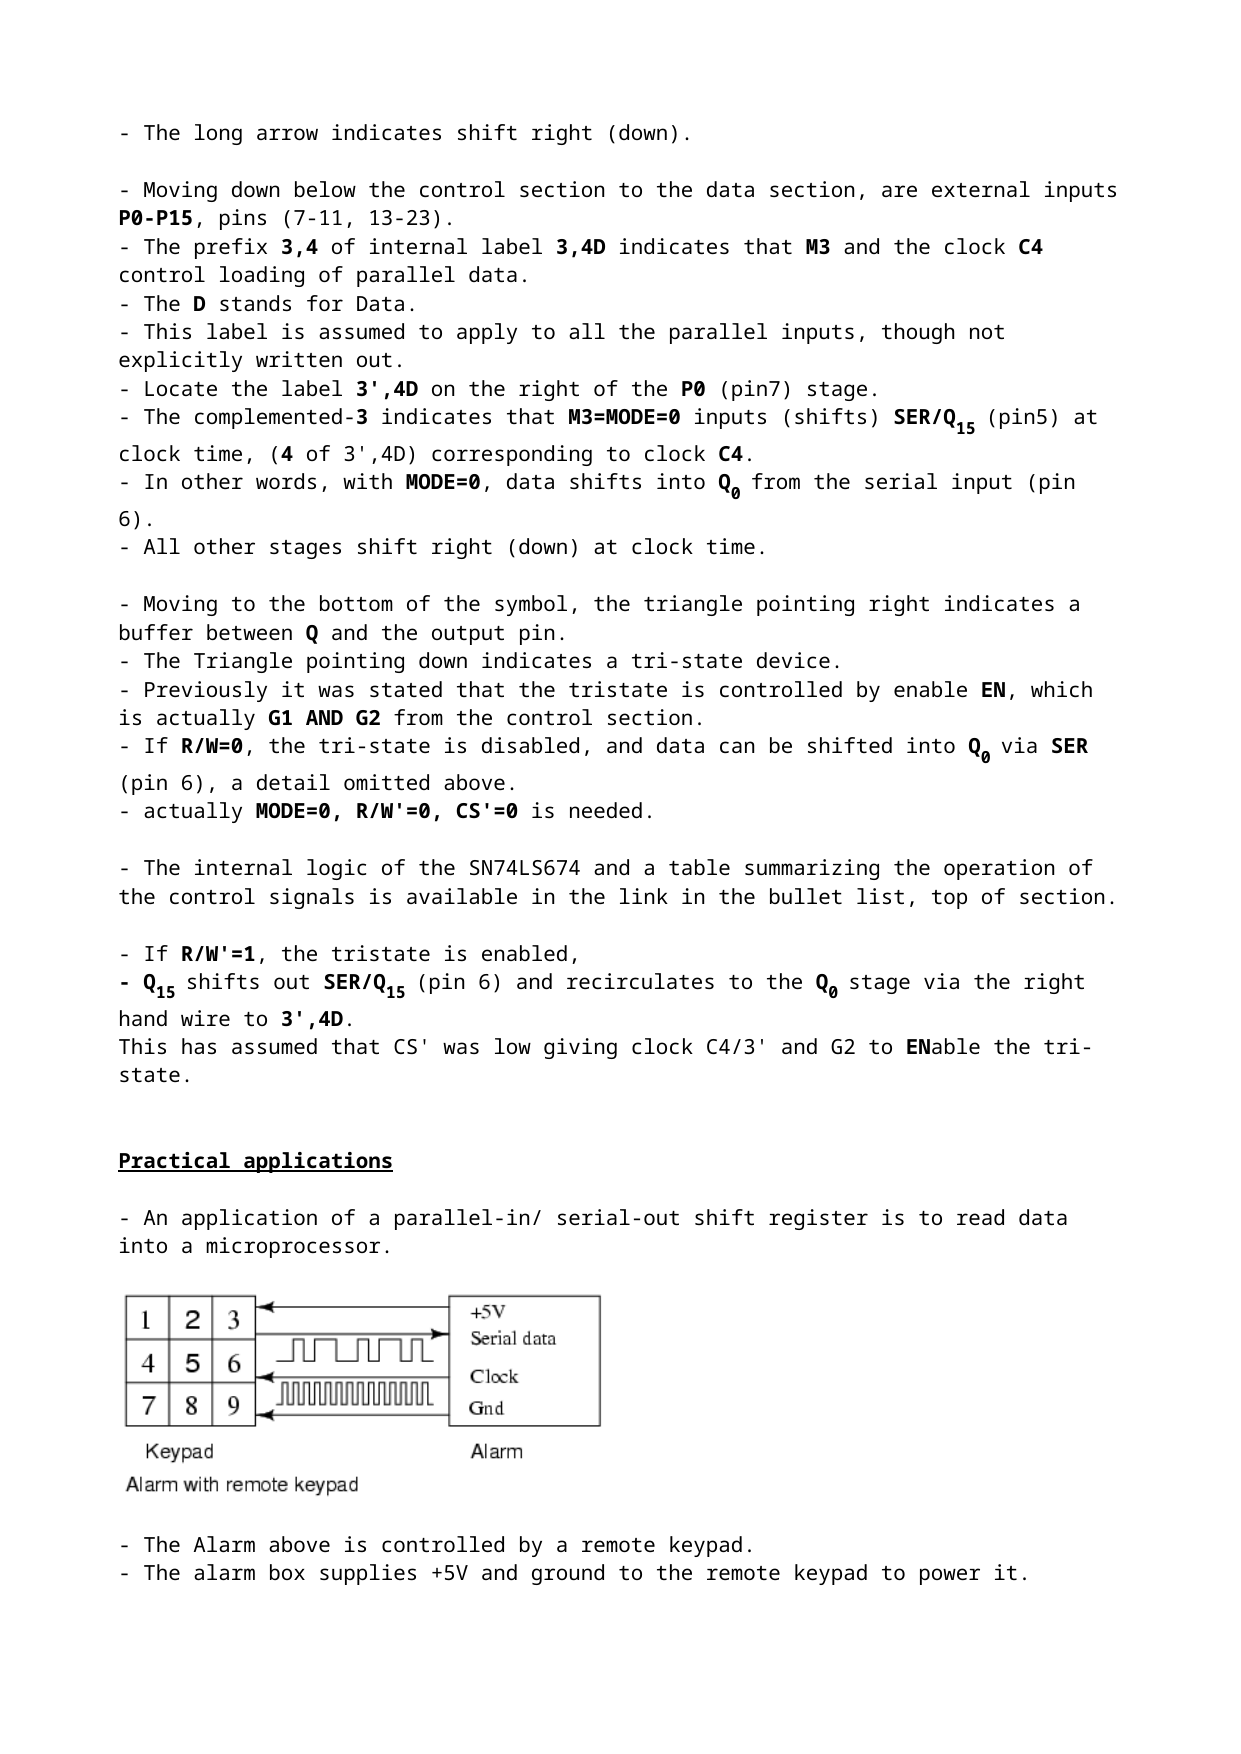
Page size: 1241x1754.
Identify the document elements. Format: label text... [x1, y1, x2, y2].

text - Moving to the bottom of the symbol, the triangle pointing right indicates a buffer between Q and the output pin. [118, 589, 1122, 646]
text - The Alarm above is controlled by a remote keypad. [118, 1530, 1122, 1558]
picture [118, 1288, 609, 1502]
text - Previously it was stated that the tristate is controlled by enable EN, which is actually G1 AND G2 from the control section. [118, 675, 1122, 732]
text - Locate the label 3',4D on the right of the P0 (pin7) stage. [118, 374, 1122, 402]
text - The long arrow indicates shift right (down). [118, 118, 1122, 147]
text - The complemented-3 indicates that M3=MODE=0 inputs (shifts) SER/Q15 (pin5) at clock time, (4 of 3',4D) corresponding to clock C4. [118, 402, 1122, 467]
subtitle Practical applications [118, 1146, 1122, 1174]
text This has assumed that CS' was low giving clock C4/3' and G2 to ENable the tri-state. [118, 1032, 1122, 1089]
text - The prefix 3,4 of internal label 3,4D indicates that M3 and the clock C4 control loading of parallel data. [118, 232, 1122, 289]
text - Q15 shifts out SER/Q15 (pin 6) and recirculates to the Q0 stage via the right hand wire to 3',4D. [118, 967, 1122, 1032]
text - The Triangle pointing down indicates a tri-state device. [118, 646, 1122, 675]
text - If R/W=0, the tri-state is disabled, and data can be shifted into Q0 via SER (pin 6), a detail omitted above. [118, 732, 1122, 797]
text - An application of a parallel-in/ serial-out shift register is to read data into a microprocessor. [118, 1203, 1122, 1260]
text - If R/W'=1, the tristate is enabled, [118, 939, 1122, 967]
text - actually MODE=0, R/W'=0, CS'=0 is needed. [118, 797, 1122, 825]
text - The internal logic of the SN74LS674 and a table summarizing the operation of the control signals is available in the link in the bullet list, top of section. [118, 853, 1122, 910]
text - This label is assumed to apply to all the parallel inputs, though not explicitly written out. [118, 317, 1122, 374]
text - All other stages shift right (down) at clock time. [118, 532, 1122, 561]
text - The D stands for Data. [118, 289, 1122, 317]
text - In other words, with MODE=0, data shifts into Q0 from the serial input (pin 6). [118, 467, 1122, 532]
text - Moving down below the control section to the data section, are external inputs P0-P15, pins (7-11, 13-23). [118, 175, 1122, 232]
text - The alarm box supplies +5V and ground to the remote keypad to power it. [118, 1558, 1122, 1587]
